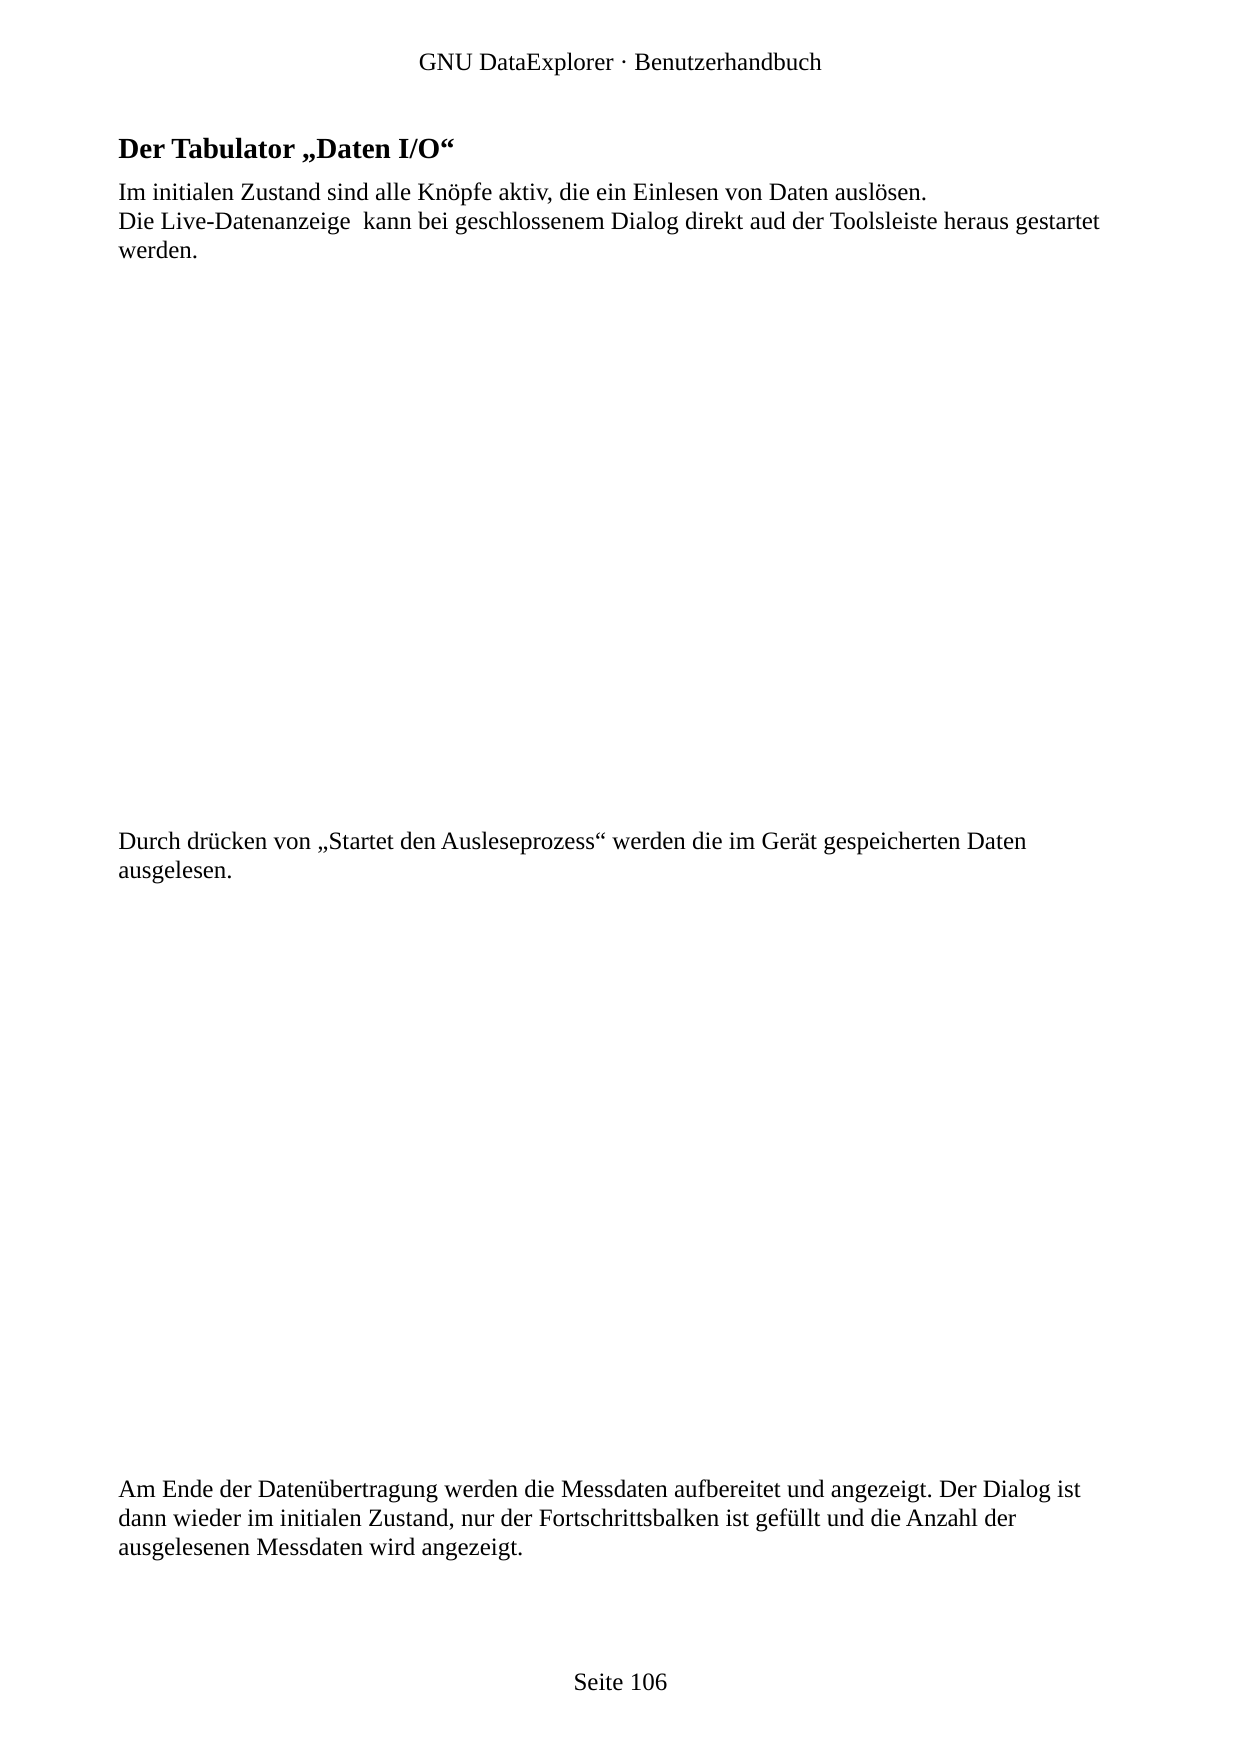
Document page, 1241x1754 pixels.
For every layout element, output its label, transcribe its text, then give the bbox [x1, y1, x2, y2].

text Durch drücken von „Startet den Ausleseprozess“ werden die im Gerät gespeicherten Daten ausgelesen. [118, 826, 1122, 883]
text Am Ende der Datenübertragung werden die Messdaten aufbereitet und angezeigt. Der Dialog ist dann wieder im initialen Zustand, nur der Fortschrittsbalken ist gefüllt und die Anzahl der ausgelesenen Messdaten wird angezeigt. [118, 1474, 1122, 1561]
subtitle Der Tabulator „Daten I/O“ [118, 131, 1122, 165]
text Im initialen Zustand sind alle Knöpfe aktiv, die ein Einlesen von Daten auslösen. Die Live-Datenanzeige kann bei geschlossenem Dialog direkt aud der Toolsleiste heraus gestartet werden. [118, 177, 1122, 263]
